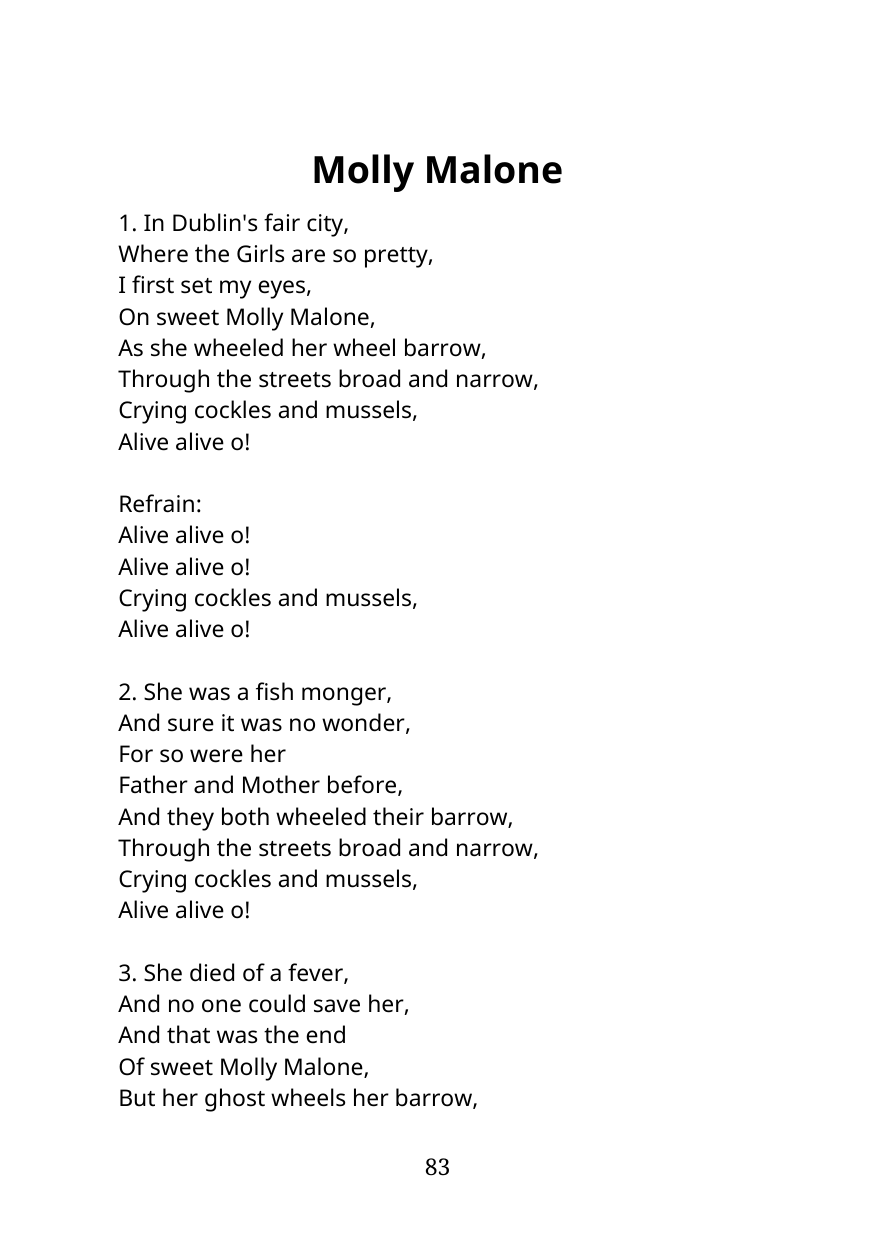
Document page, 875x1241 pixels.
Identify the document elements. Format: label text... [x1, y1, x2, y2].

text I first set my eyes, [118, 269, 756, 300]
text And no one could save her, [118, 988, 756, 1019]
text 2. She was a fish monger, [118, 675, 756, 707]
text 1. In Dublin's fair city, [118, 207, 756, 238]
text Crying cockles and mussels, [118, 582, 756, 613]
text 3. She died of a fever, [118, 957, 756, 988]
text Through the streets broad and narrow, [118, 832, 756, 863]
text Alive alive o! [118, 613, 756, 644]
text Father and Mother before, [118, 769, 756, 800]
text Alive alive o! [118, 519, 756, 550]
subtitle Molly Malone [118, 143, 756, 194]
text Crying cockles and mussels, [118, 394, 756, 425]
text And that was the end [118, 1019, 756, 1050]
text And sure it was no wonder, [118, 707, 756, 738]
text But her ghost wheels her barrow, [118, 1082, 756, 1113]
text Alive alive o! [118, 550, 756, 582]
text And they both wheeled their barrow, [118, 800, 756, 832]
text Through the streets broad and narrow, [118, 363, 756, 394]
text As she wheeled her wheel barrow, [118, 332, 756, 363]
text Alive alive o! [118, 894, 756, 925]
text Of sweet Molly Malone, [118, 1050, 756, 1082]
text Where the Girls are so pretty, [118, 238, 756, 269]
text Crying cockles and mussels, [118, 863, 756, 894]
text On sweet Molly Malone, [118, 300, 756, 332]
text Refrain: [118, 488, 756, 519]
text For so were her [118, 738, 756, 769]
text Alive alive o! [118, 425, 756, 457]
